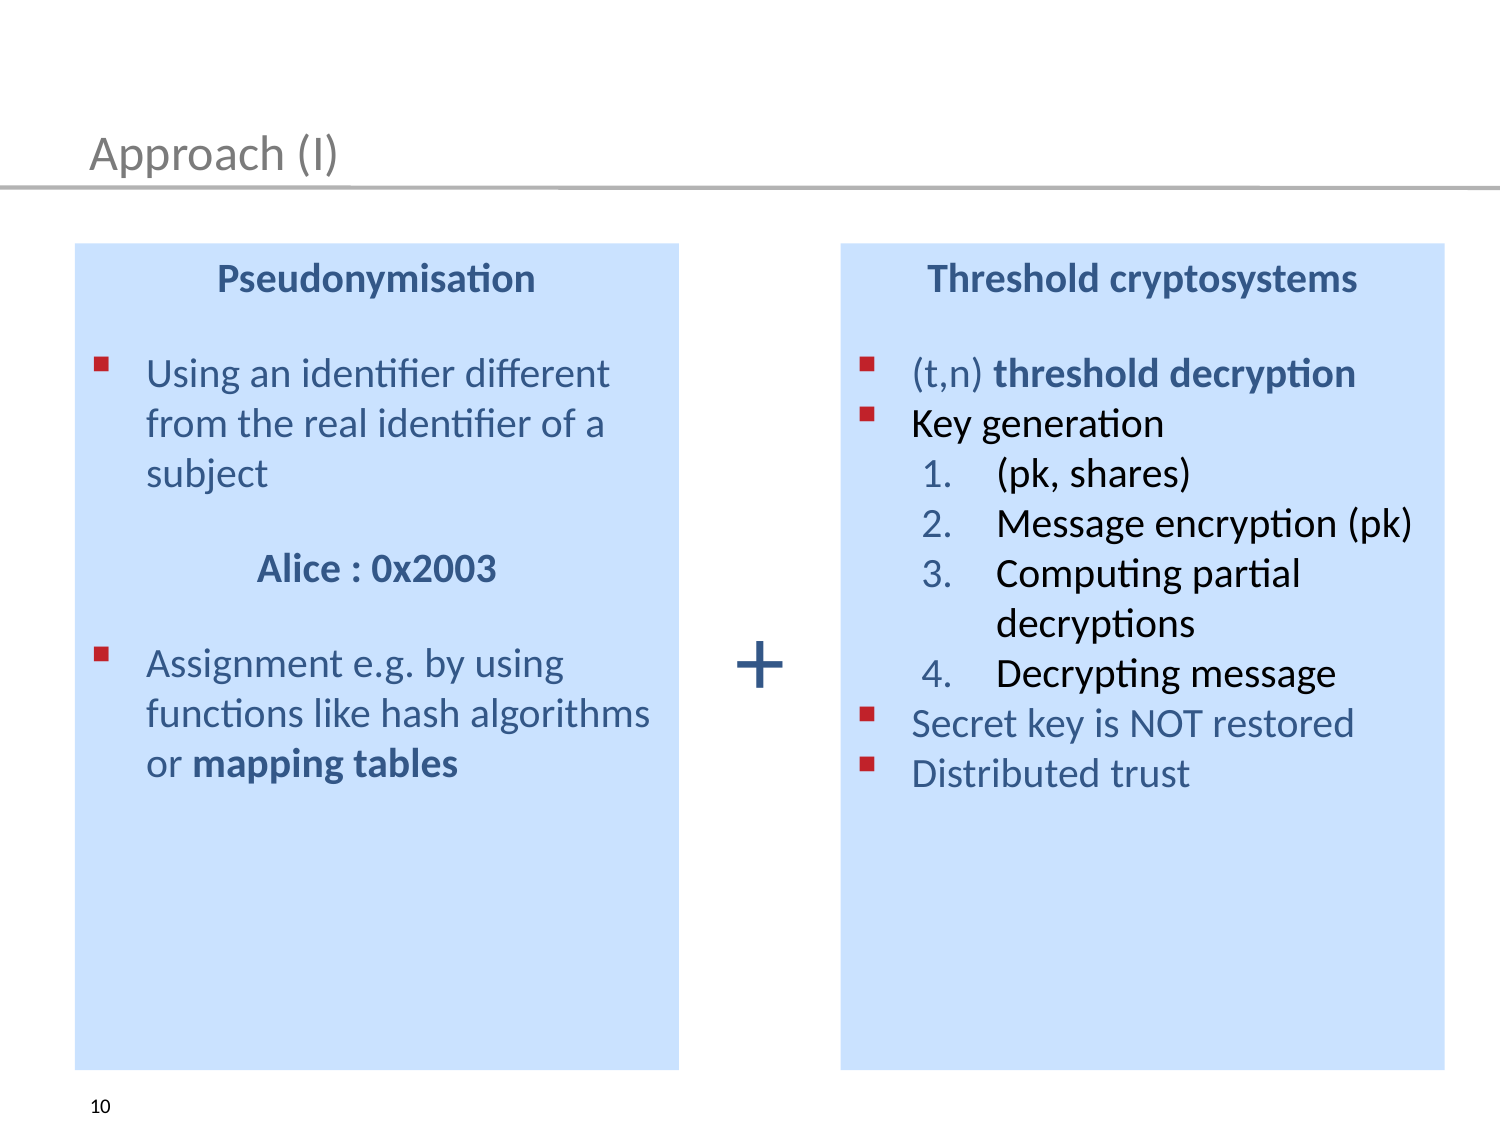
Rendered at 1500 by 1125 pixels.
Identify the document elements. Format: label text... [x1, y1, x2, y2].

text_box + [679, 243, 840, 1071]
text_box Approach (I) [75, 19, 1463, 188]
text_box Pseudonymisation Using an identifier different from the real identifier of a subject Alice : 0x2003 Assignment e.g. by using functions like hash algorithms or mapping tables [74, 243, 679, 1071]
text_box Threshold cryptosystems (t,n) threshold decryption Key generation (pk, shares) Message encryption (pk) Computing partial decryptions Decrypting message Secret key is NOT restored Distributed trust [840, 243, 1445, 1071]
